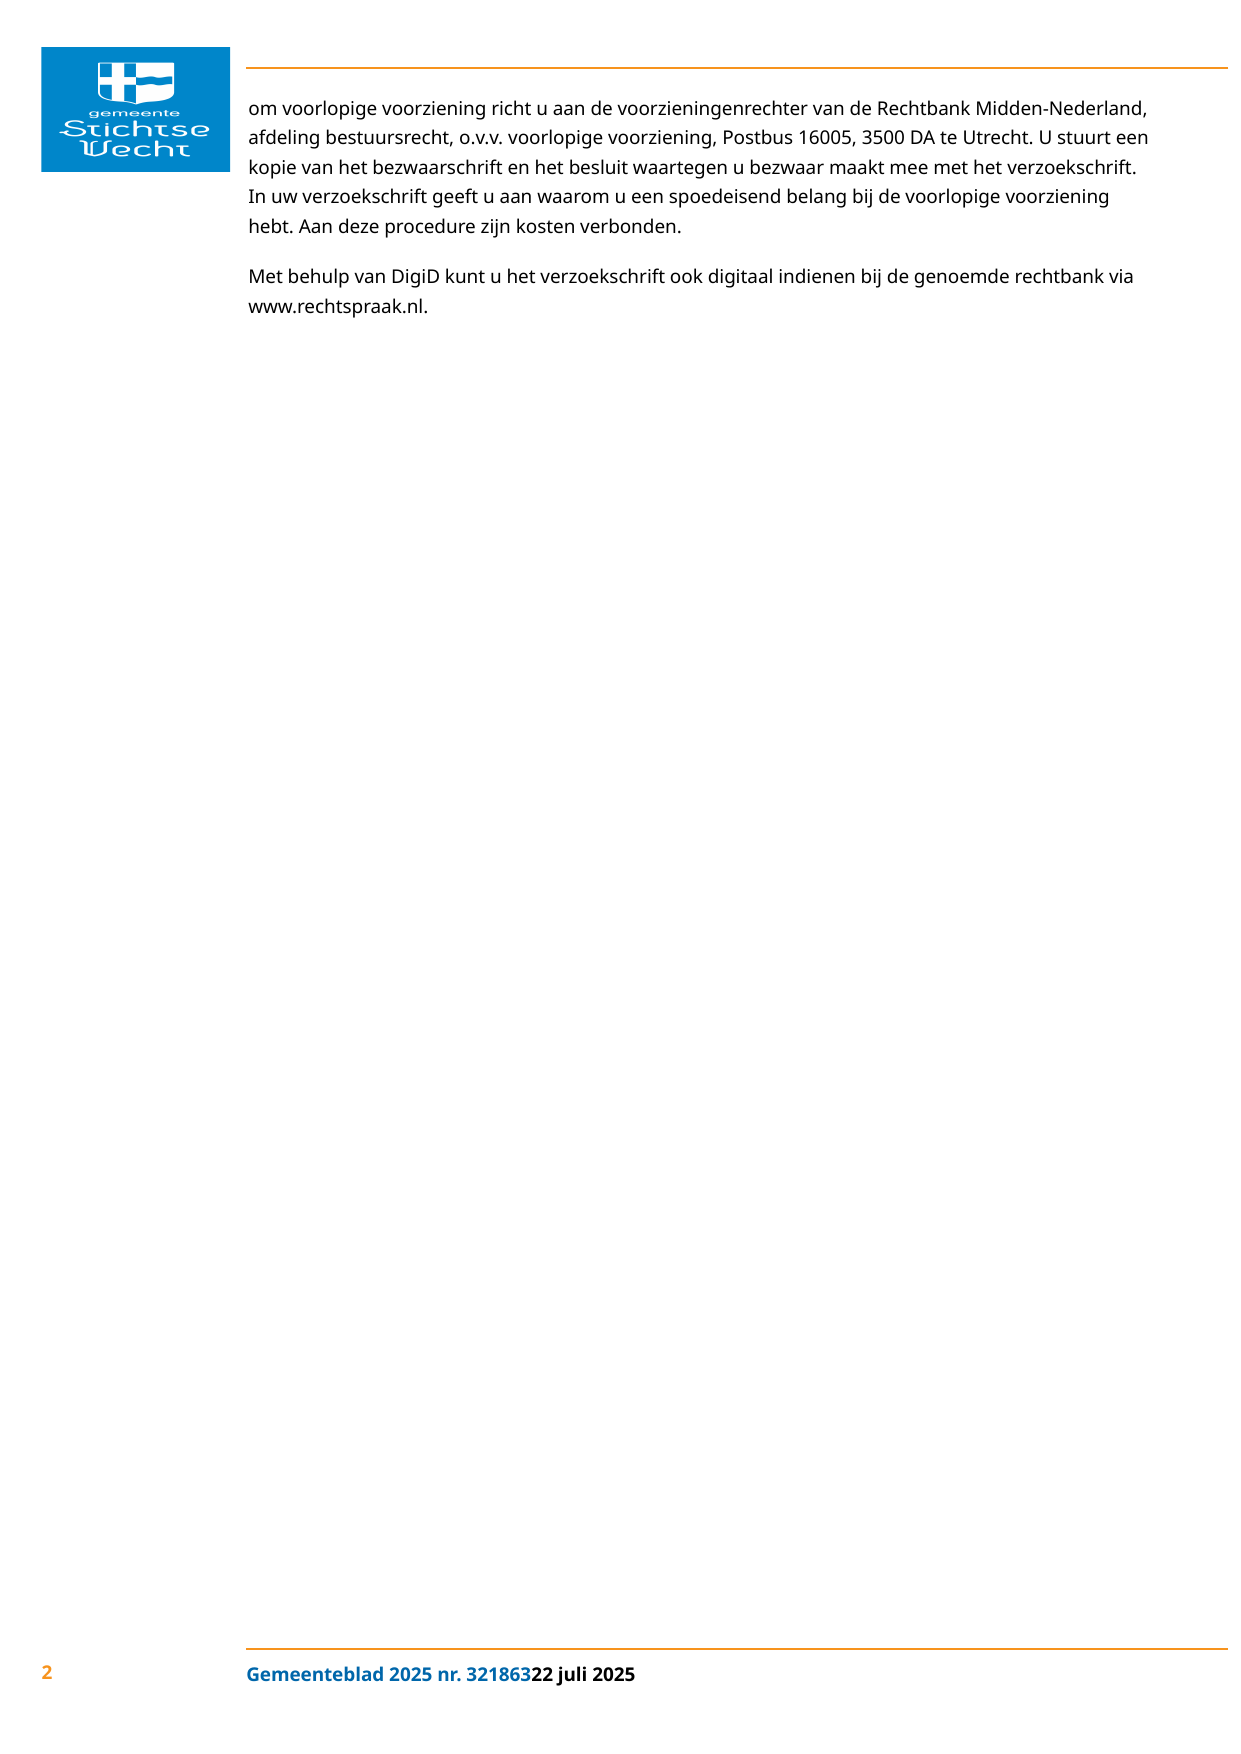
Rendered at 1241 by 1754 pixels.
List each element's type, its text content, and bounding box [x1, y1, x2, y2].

picture [99, 63, 135, 101]
text Met behulp van DigiD kunt u het verzoekschrift ook digitaal indienen bij de genoemde rechtbank via www.rechtspraak.nl. [248, 263, 1152, 319]
text om voorlopige voorziening richt u aan de voorzieningenrechter van de Rechtbank Midden-Nederland, afdeling bestuursrecht, o.v.v. voorlopige voorziening, Postbus 16005, 3500 DA te Utrecht. U stuurt een kopie van het bezwaarschrift en het besluit waartegen u bezwaar maakt mee met het verzoekschrift. In uw verzoekschrift geeft u aan waarom u een spoedeisend belang bij de voorlopige voorziening hebt. Aan deze procedure zijn kosten verbonden. [248, 95, 1152, 239]
picture [137, 63, 174, 103]
